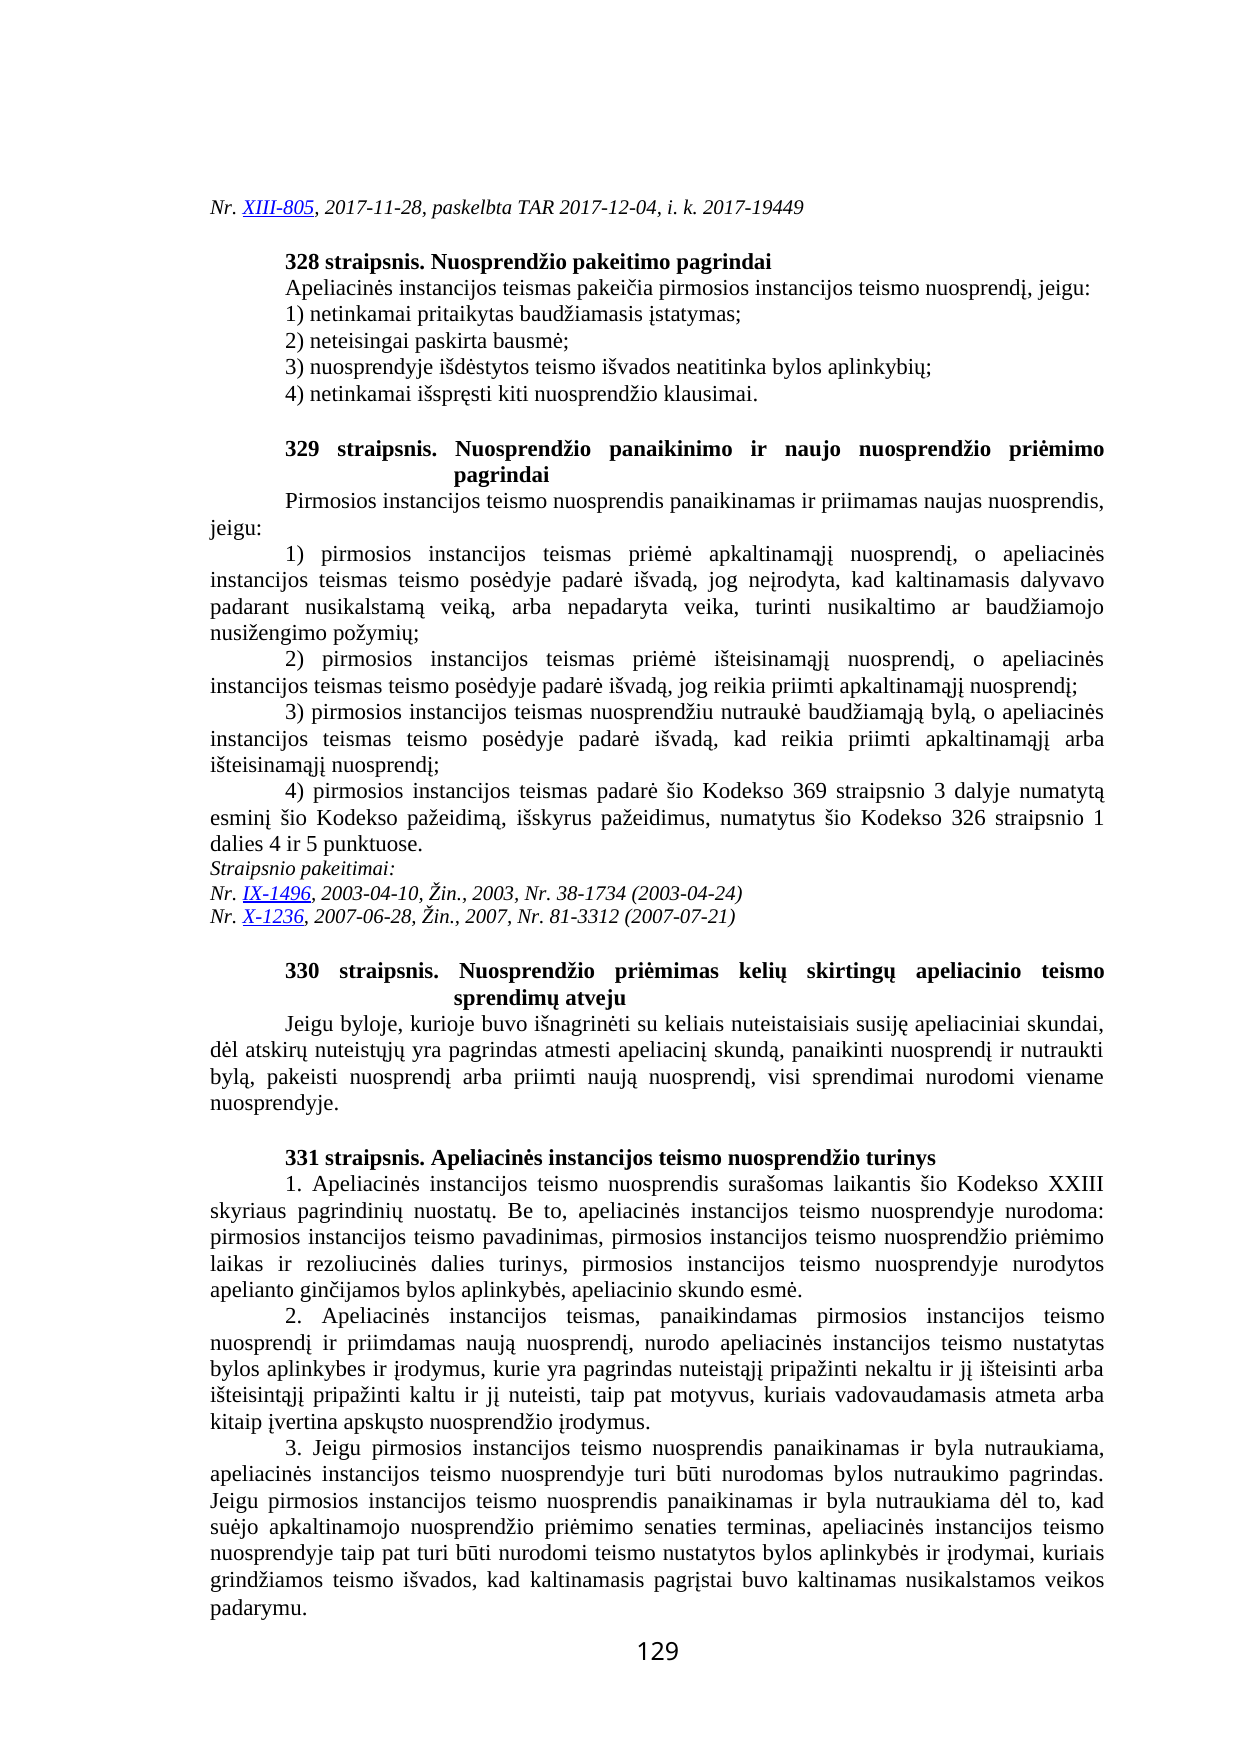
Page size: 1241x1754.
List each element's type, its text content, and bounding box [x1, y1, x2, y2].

text 2. Apeliacinės instancijos teismas, panaikindamas pirmosios instancijos teismo nuosprendį ir priimdamas naują nuosprendį, nurodo apeliacinės instancijos teismo nustatytas bylos aplinkybes ir įrodymus, kurie yra pagrindas nuteistąjį pripažinti nekaltu ir jį išteisinti arba išteisintąjį pripažinti kaltu ir jį nuteisti, taip pat motyvus, kuriais vadovaudamasis atmeta arba kitaip įvertina apskųsto nuosprendžio įrodymus. [210, 1302, 1106, 1434]
text 3. Jeigu pirmosios instancijos teismo nuosprendis panaikinamas ir byla nutraukiama, apeliacinės instancijos teismo nuosprendyje turi būti nurodomas bylos nutraukimo pagrindas. Jeigu pirmosios instancijos teismo nuosprendis panaikinamas ir byla nutraukiama dėl to, kad suėjo apkaltinamojo nuosprendžio priėmimo senaties terminas, apeliacinės instancijos teismo nuosprendyje taip pat turi būti nurodomi teismo nustatytos bylos aplinkybės ir įrodymai, kuriais grindžiamos teismo išvados, kad kaltinamasis pagrįstai buvo kaltinamas nusikalstamos veikos padarymu. [210, 1434, 1106, 1621]
text 328 straipsnis. Nuosprendžio pakeitimo pagrindai [210, 248, 1106, 274]
text Nr. IX-1496, 2003-04-10, Žin., 2003, Nr. 38-1734 (2003-04-24) [210, 880, 1106, 904]
text Pirmosios instancijos teismo nuosprendis panaikinamas ir priimamas naujas nuosprendis, jeigu: [210, 487, 1106, 540]
text 329 straipsnis. Nuosprendžio panaikinimo ir naujo nuosprendžio priėmimo pagrindai [285, 435, 1106, 487]
text 1. Apeliacinės instancijos teismo nuosprendis surašomas laikantis šio Kodekso XXIII skyriaus pagrindinių nuostatų. Be to, apeliacinės instancijos teismo nuosprendyje nurodoma: pirmosios instancijos teismo pavadinimas, pirmosios instancijos teismo nuosprendžio priėmimo laikas ir rezoliucinės dalies turinys, pirmosios instancijos teismo nuosprendyje nurodytos apelianto ginčijamos bylos aplinkybės, apeliacinio skundo esmė. [210, 1171, 1106, 1302]
text Straipsnio pakeitimai: [210, 856, 1106, 880]
text Apeliacinės instancijos teismas pakeičia pirmosios instancijos teismo nuosprendį, jeigu: [210, 274, 1106, 301]
text Nr. X-1236, 2007-06-28, Žin., 2007, Nr. 81-3312 (2007-07-21) [210, 904, 1106, 928]
text Jeigu byloje, kurioje buvo išnagrinėti su keliais nuteistaisiais susiję apeliaciniai skundai, dėl atskirų nuteistųjų yra pagrindas atmesti apeliacinį skundą, panaikinti nuosprendį ir nutraukti bylą, pakeisti nuosprendį arba priimti naują nuosprendį, visi sprendimai nurodomi viename nuosprendyje. [210, 1010, 1106, 1115]
text 4) pirmosios instancijos teismas padarė šio Kodekso 369 straipsnio 3 dalyje numatytą esminį šio Kodekso pažeidimą, išskyrus pažeidimus, numatytus šio Kodekso 326 straipsnio 1 dalies 4 ir 5 punktuose. [210, 777, 1106, 856]
text 3) pirmosios instancijos teismas nuosprendžiu nutraukė baudžiamąją bylą, o apeliacinės instancijos teismas teismo posėdyje padarė išvadą, kad reikia priimti apkaltinamąjį arba išteisinamąjį nuosprendį; [210, 698, 1106, 777]
text 2) neteisingai paskirta bausmė; [210, 327, 1106, 353]
text Nr. XIII-805, 2017-11-28, paskelbta TAR 2017-12-04, i. k. 2017-19449 [210, 195, 1106, 219]
text 331 straipsnis. Apeliacinės instancijos teismo nuosprendžio turinys [210, 1144, 1106, 1171]
text 1) pirmosios instancijos teismas priėmė apkaltinamąjį nuosprendį, o apeliacinės instancijos teismas teismo posėdyje padarė išvadą, jog neįrodyta, kad kaltinamasis dalyvavo padarant nusikalstamą veiką, arba nepadaryta veika, turinti nusikaltimo ar baudžiamojo nusižengimo požymių; [210, 540, 1106, 646]
text 2) pirmosios instancijos teismas priėmė išteisinamąjį nuosprendį, o apeliacinės instancijos teismas teismo posėdyje padarė išvadą, jog reikia priimti apkaltinamąjį nuosprendį; [210, 646, 1106, 698]
text 4) netinkamai išspręsti kiti nuosprendžio klausimai. [210, 379, 1106, 406]
text 330 straipsnis. Nuosprendžio priėmimas kelių skirtingų apeliacinio teismo sprendimų atveju [285, 957, 1106, 1010]
text 1) netinkamai pritaikytas baudžiamasis įstatymas; [210, 301, 1106, 327]
text 3) nuosprendyje išdėstytos teismo išvados neatitinka bylos aplinkybių; [210, 353, 1106, 379]
